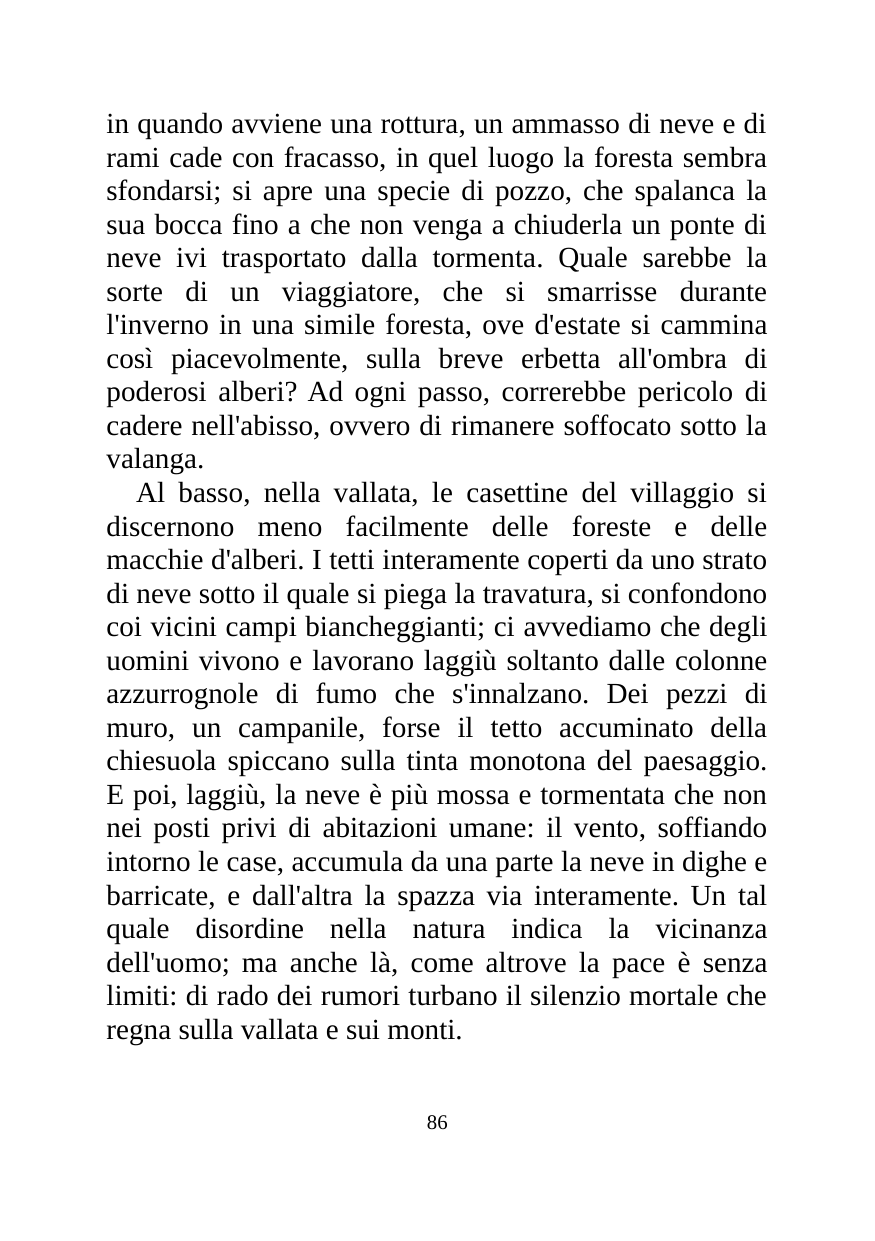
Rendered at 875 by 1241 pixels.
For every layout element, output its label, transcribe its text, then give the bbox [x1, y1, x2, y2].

text Al basso, nella vallata, le casettine del villaggio si discernono meno facilmente delle foreste e delle macchie d'alberi. I tetti interamente coperti da uno strato di neve sotto il quale si piega la travatura, si confondono coi vicini campi biancheggianti; ci avvediamo che degli uomini vivono e lavorano laggiù soltanto dalle colonne azzurrognole di fumo che s'innalzano. Dei pezzi di muro, un campanile, forse il tetto accuminato della chiesuola spiccano sulla tinta monotona del paesaggio. E poi, laggiù, la neve è più mossa e tormentata che non nei posti privi di abitazioni umane: il vento, soffiando intorno le case, accumula da una parte la neve in dighe e barricate, e dall'altra la spazza via interamente. Un tal quale disordine nella natura indica la vicinanza dell'uomo; ma anche là, come altrove la pace è senza limiti: di rado dei rumori turbano il silenzio mortale che regna sulla vallata e sui monti. [106, 475, 768, 1045]
text in quando avviene una rottura, un ammasso di neve e di rami cade con fracasso, in quel luogo la foresta sembra sfondarsi; si apre una specie di pozzo, che spalanca la sua bocca fino a che non venga a chiuderla un ponte di neve ivi trasportato dalla tormenta. Quale sarebbe la sorte di un viaggiatore, che si smarrisse durante l'inverno in una simile foresta, ove d'estate si cammina così piacevolmente, sulla breve erbetta all'ombra di poderosi alberi? Ad ogni passo, correrebbe pericolo di cadere nell'abisso, ovvero di rimanere soffocato sotto la valanga. [106, 106, 768, 475]
